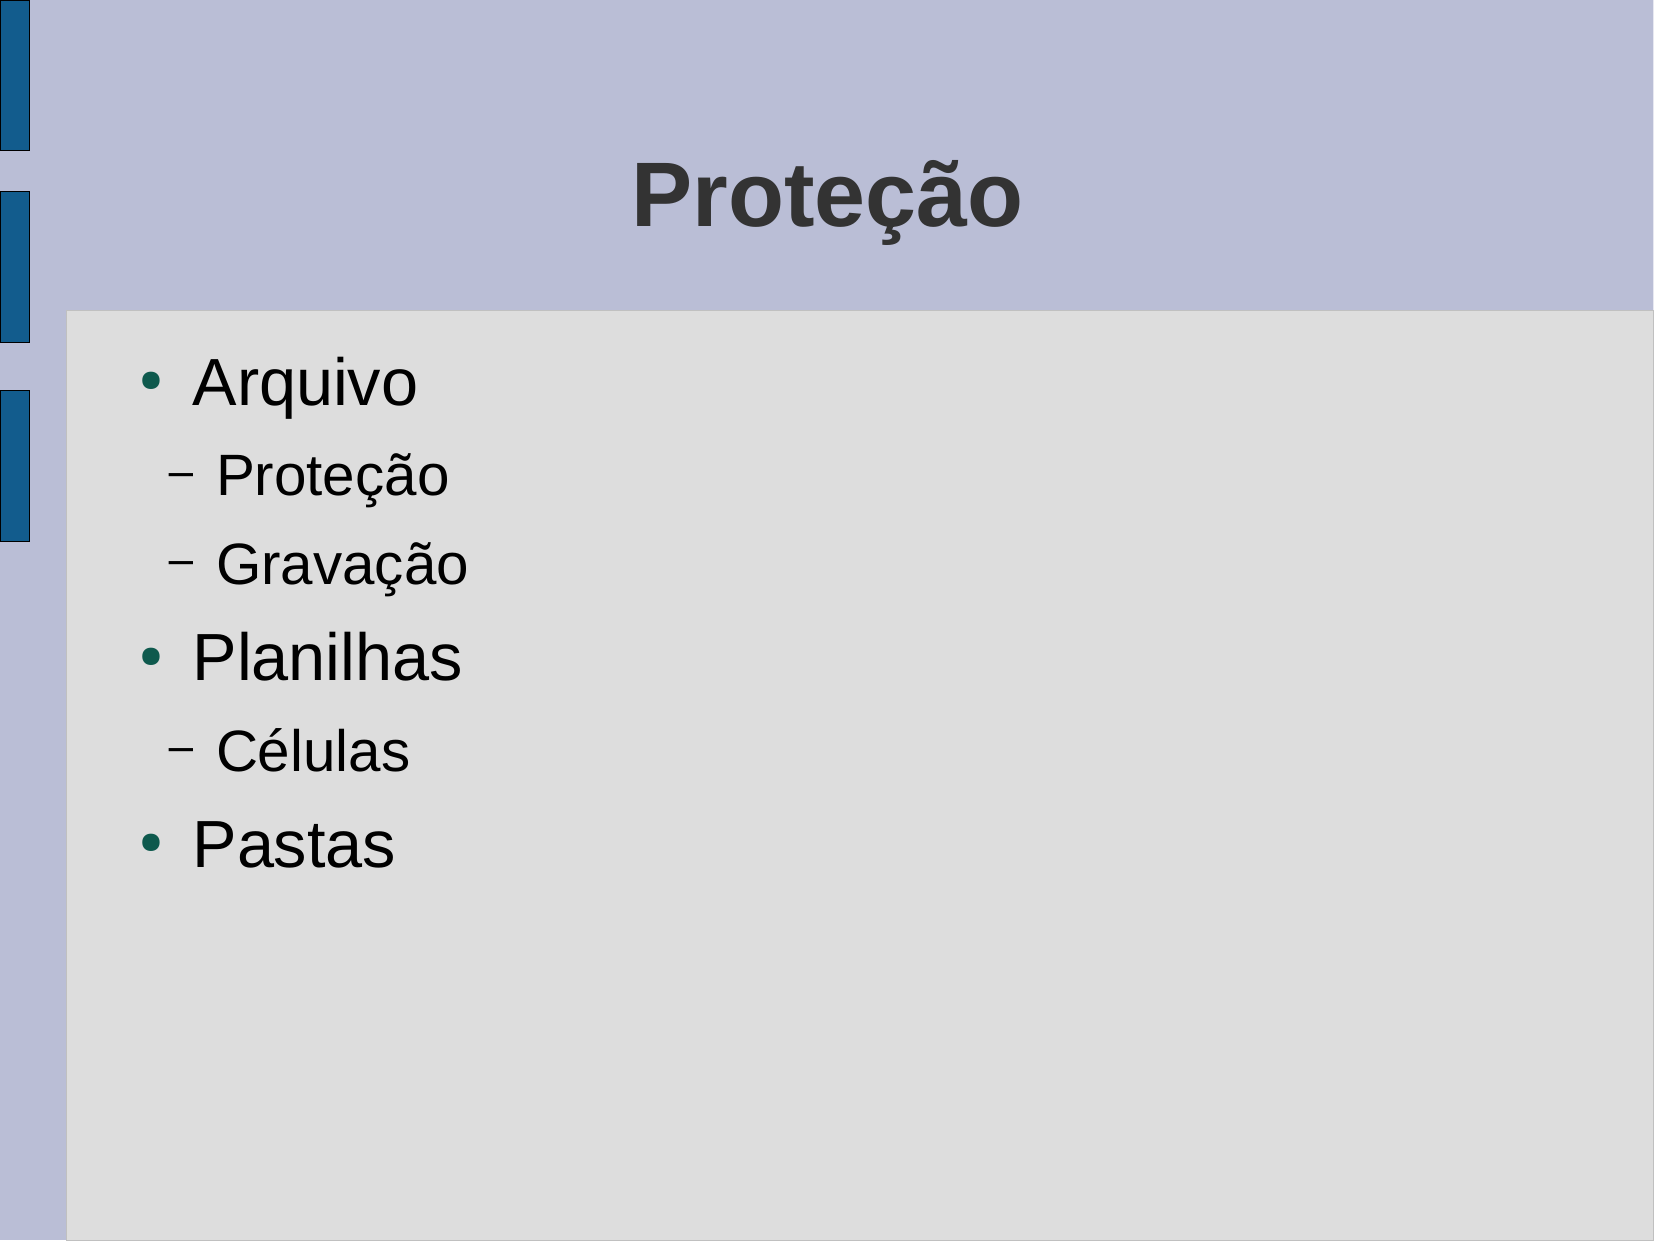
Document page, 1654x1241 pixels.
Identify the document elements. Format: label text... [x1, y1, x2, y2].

list Arquivo Proteção Gravação Planilhas Células Pastas [121, 344, 1534, 1112]
title Proteção [121, 98, 1534, 291]
